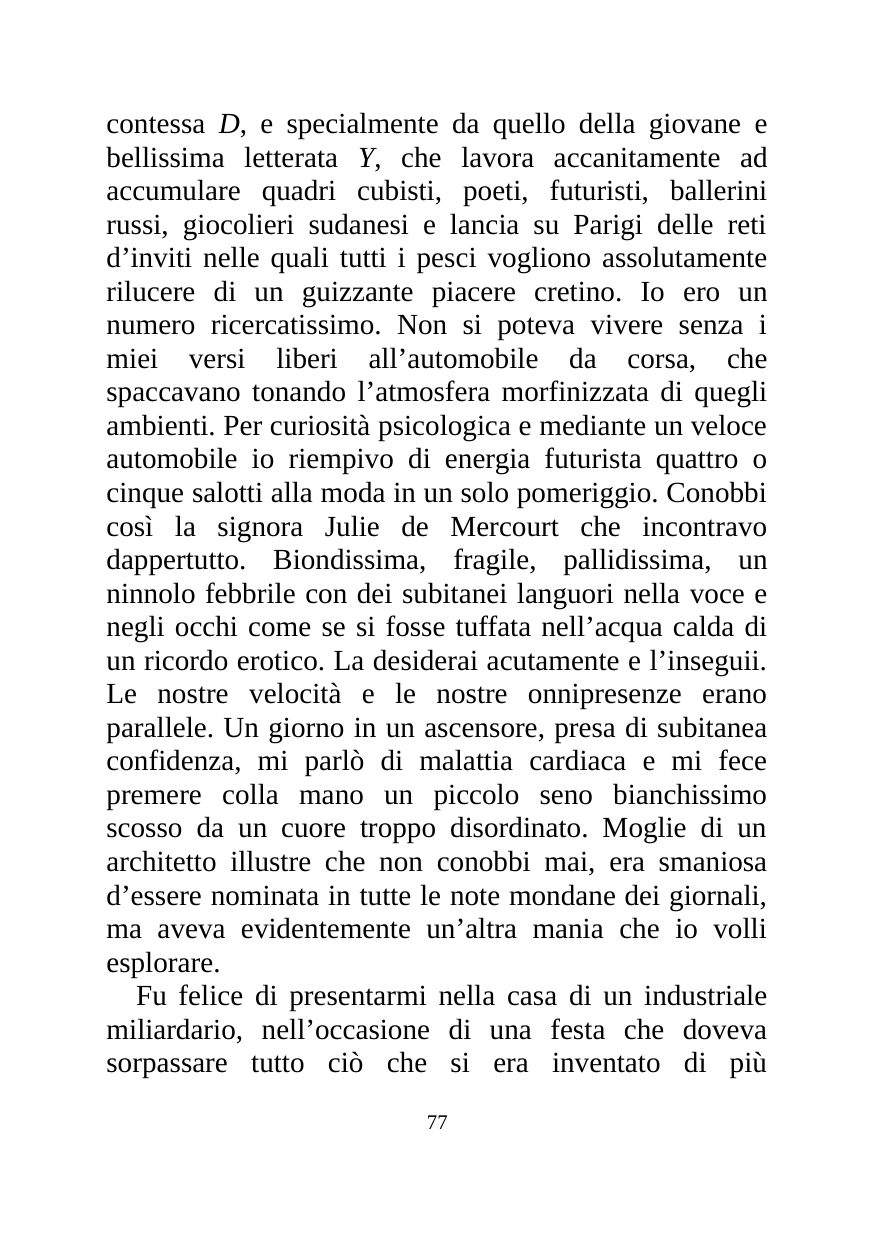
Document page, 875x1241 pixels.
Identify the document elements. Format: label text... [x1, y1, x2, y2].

text contessa D, e specialmente da quello della giovane e bellissima letterata Y, che lavora accanitamente ad accumulare quadri cubisti, poeti, futuristi, ballerini russi, giocolieri sudanesi e lancia su Parigi delle reti d’inviti nelle quali tutti i pesci vogliono assolutamente rilucere di un guizzante piacere cretino. Io ero un numero ricercatissimo. Non si poteva vivere senza i miei versi liberi all’automobile da corsa, che spaccavano tonando l’atmosfera morfinizzata di quegli ambienti. Per curiosità psicologica e mediante un veloce automobile io riempivo di energia futurista quattro o cinque salotti alla moda in un solo pomeriggio. Conobbi così la signora Julie de Mercourt che incontravo dappertutto. Biondissima, fragile, pallidissima, un ninnolo febbrile con dei subitanei languori nella voce e negli occhi come se si fosse tuffata nell’acqua calda di un ricordo erotico. La desiderai acutamente e l’inseguii. Le nostre velocità e le nostre onnipresenze erano parallele. Un giorno in un ascensore, presa di subitanea confidenza, mi parlò di malattia cardiaca e mi fece premere colla mano un piccolo seno bianchissimo scosso da un cuore troppo disordinato. Moglie di un architetto illustre che non conobbi mai, era smaniosa d’essere nominata in tutte le note mondane dei giornali, ma aveva evidentemente un’altra mania che io volli esplorare. [106, 106, 768, 978]
text Fu felice di presentarmi nella casa di un industriale miliardario, nell’occasione di una festa che doveva sorpassare tutto ciò che si era inventato di più [106, 978, 768, 1079]
